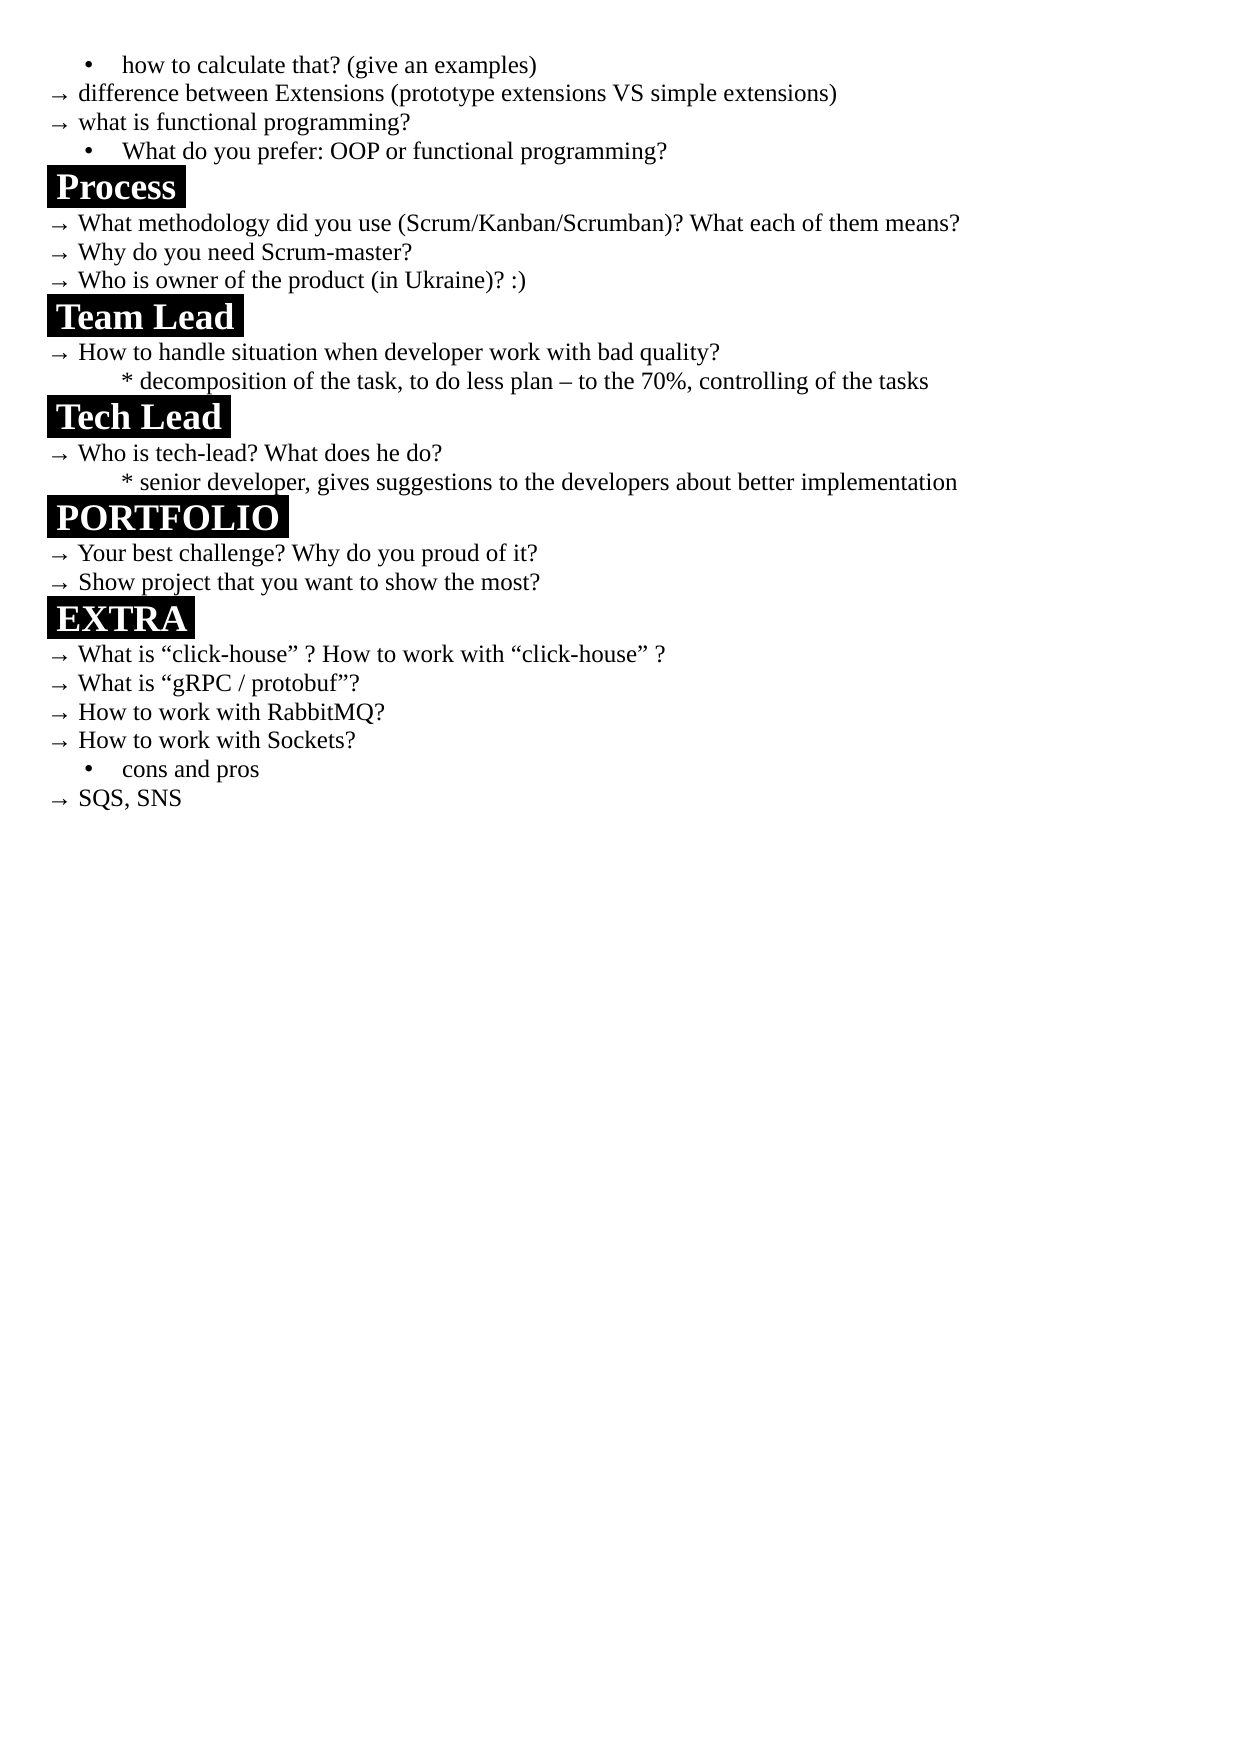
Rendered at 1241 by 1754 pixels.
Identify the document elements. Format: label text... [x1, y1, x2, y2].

list What do you prefer: OOP or functional programming? [84, 136, 1200, 165]
text → Show project that you want to show the most? [47, 567, 1200, 596]
text → SQS, SNS [47, 783, 1200, 812]
text → Your best challenge? Why do you proud of it? [47, 538, 1200, 567]
text → What methodology did you use (Scrum/Kanban/Scrumban)? What each of them means? [47, 208, 1200, 237]
list cons and pros [84, 754, 1200, 783]
text → Who is tech-lead? What does he do? [47, 438, 1200, 467]
text → Who is owner of the product (in Ukraine)? :) [47, 265, 1200, 294]
text Team Lead [47, 294, 1200, 337]
text → How to work with RabbitMQ? [47, 697, 1200, 725]
text * decomposition of the task, to do less plan – to the 70%, controlling of the tasks [47, 366, 1200, 395]
text EXTRA [47, 596, 1200, 639]
text Tech Lead [47, 395, 1200, 438]
text → difference between Extensions (prototype extensions VS simple extensions) [47, 78, 1200, 107]
text → How to handle situation when developer work with bad quality? [47, 337, 1200, 366]
text → What is “click-house” ? How to work with “click-house” ? [47, 639, 1200, 668]
text Process [47, 165, 1200, 208]
text → what is functional programming? [47, 107, 1200, 136]
text → How to work with Sockets? [47, 725, 1200, 754]
list how to calculate that? (give an examples) [84, 50, 1200, 78]
text → Why do you need Scrum-master? [47, 237, 1200, 265]
text * senior developer, gives suggestions to the developers about better implementation [47, 467, 1200, 495]
text → What is “gRPC / protobuf”? [47, 668, 1200, 697]
text PORTFOLIO [47, 495, 1200, 538]
